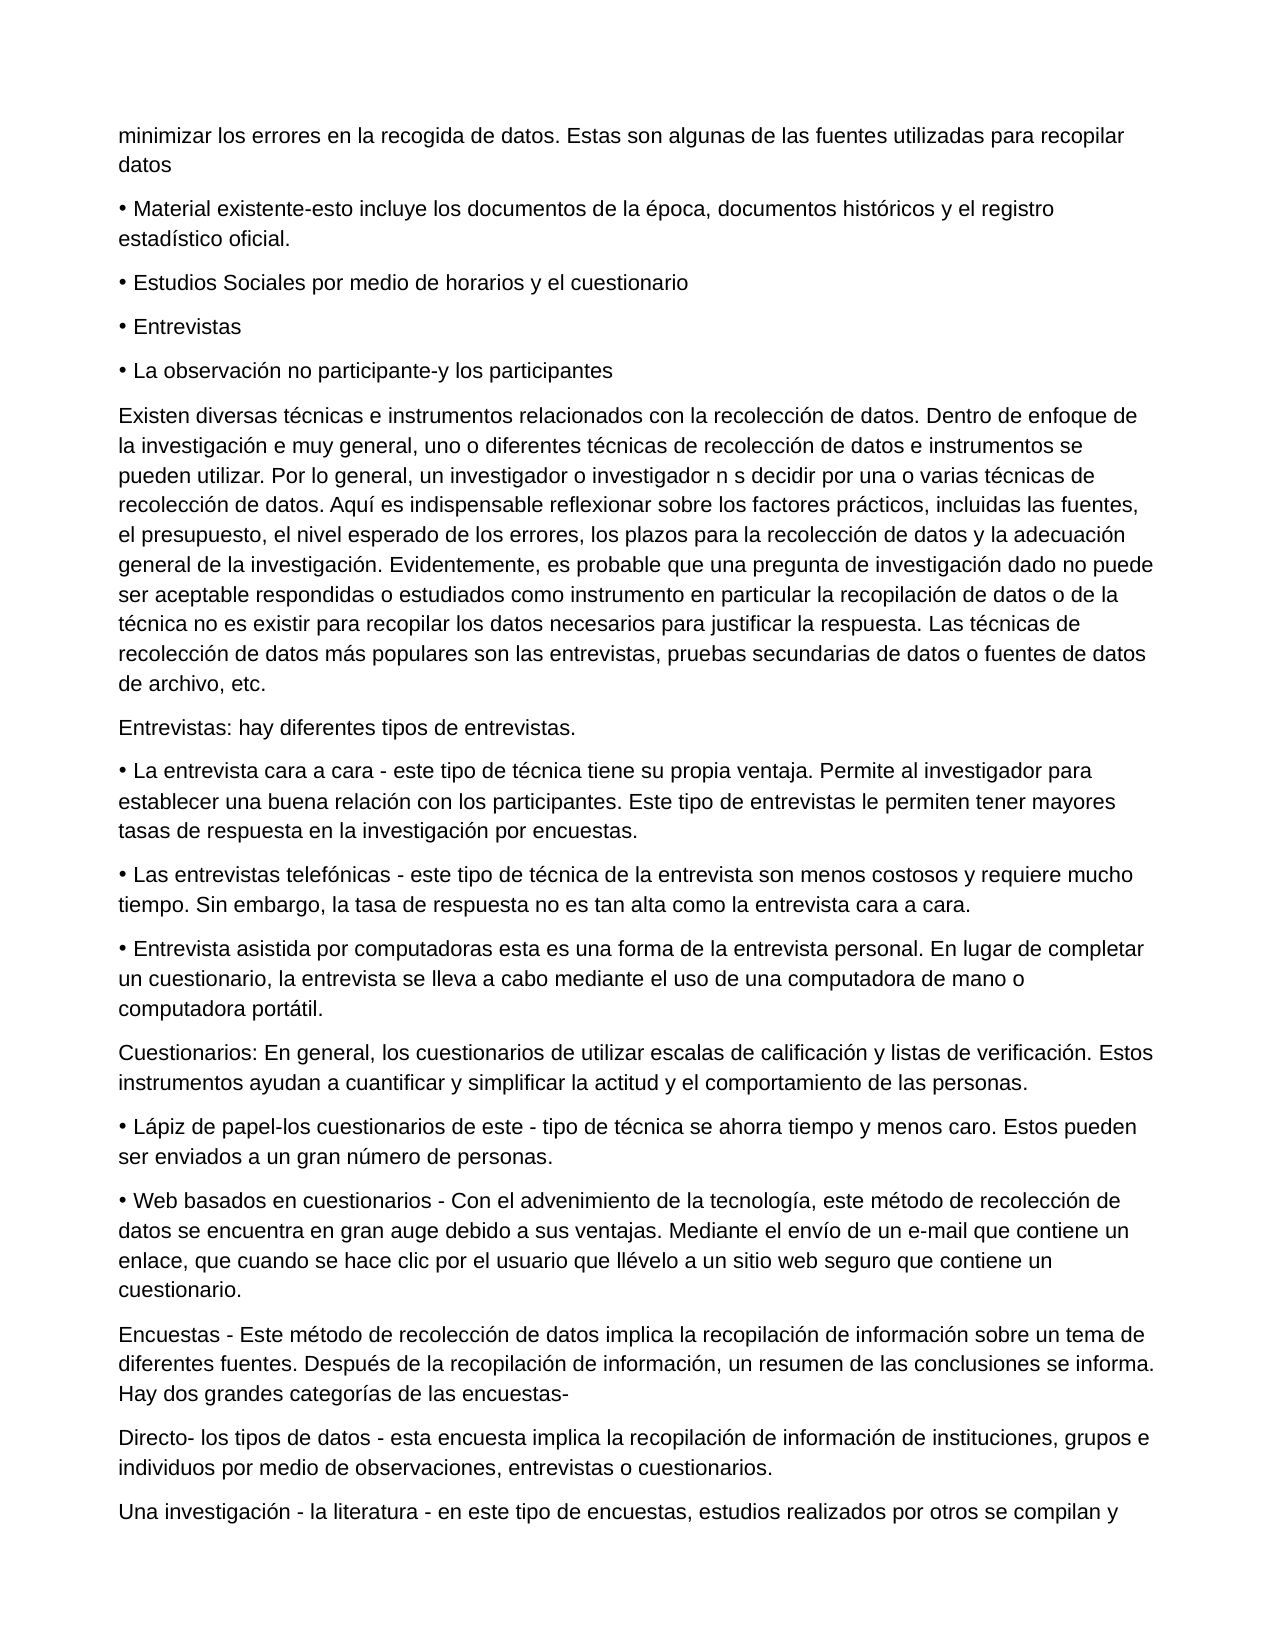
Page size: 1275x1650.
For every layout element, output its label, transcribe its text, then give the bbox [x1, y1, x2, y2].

text Directo- los tipos de datos - esta encuesta implica la recopilación de información de instituciones, grupos e individuos por medio de observaciones, entrevistas o cuestionarios. [118, 1421, 1157, 1480]
text • Web basados en cuestionarios - Con el advenimiento de la tecnología, este método de recolección de datos se encuentra en gran auge debido a sus ventajas. Mediante el envío de un e-mail que contiene un enlace, que cuando se hace clic por el usuario que llévelo a un sitio web seguro que contiene un cuestionario. [118, 1184, 1157, 1302]
text Entrevistas: hay diferentes tipos de entrevistas. [118, 710, 1157, 740]
text • La entrevista cara a cara - este tipo de técnica tiene su propia ventaja. Permite al investigador para establecer una buena relación con los participantes. Este tipo de entrevistas le permiten tener mayores tasas de respuesta en la investigación por encuestas. [118, 754, 1157, 844]
text Cuestionarios: En general, los cuestionarios de utilizar escalas de calificación y listas de verificación. Estos instrumentos ayudan a cuantificar y simplificar la actitud y el comportamiento de las personas. [118, 1036, 1157, 1095]
text • Estudios Sociales por medio de horarios y el cuestionario [118, 266, 1157, 296]
text • Las entrevistas telefónicas - este tipo de técnica de la entrevista son menos costosos y requiere mucho tiempo. Sin embargo, la tasa de respuesta no es tan alta como la entrevista cara a cara. [118, 858, 1157, 918]
text Encuestas - Este método de recolección de datos implica la recopilación de información sobre un tema de diferentes fuentes. Después de la recopilación de información, un resumen de las conclusiones se informa. Hay dos grandes categorías de las encuestas- [118, 1317, 1157, 1406]
text • Entrevistas [118, 310, 1157, 340]
text minimizar los errores en la recogida de datos. Estas son algunas de las fuentes utilizadas para recopilar datos [118, 118, 1157, 177]
text • Entrevista asistida por computadoras esta es una forma de la entrevista personal. En lugar de completar un cuestionario, la entrevista se lleva a cabo mediante el uso de una computadora de mano o computadora portátil. [118, 932, 1157, 1021]
text • Material existente-esto incluye los documentos de la época, documentos históricos y el registro estadístico oficial. [118, 192, 1157, 251]
text Existen diversas técnicas e instrumentos relacionados con la recolección de datos. Dentro de enfoque de la investigación e muy general, uno o diferentes técnicas de recolección de datos e instrumentos se pueden utilizar. Por lo general, un investigador o investigador n s decidir por una o varias técnicas de recolección de datos. Aquí es indispensable reflexionar sobre los factores prácticos, incluidas las fuentes, el presupuesto, el nivel esperado de los errores, los plazos para la recolección de datos y la adecuación general de la investigación. Evidentemente, es probable que una pregunta de investigación dado no puede ser aceptable respondidas o estudiados como instrumento en particular la recopilación de datos o de la técnica no es existir para recopilar los datos necesarios para justificar la respuesta. Las técnicas de recolección de datos más populares son las entrevistas, pruebas secundarias de datos o fuentes de datos de archivo, etc. [118, 399, 1157, 696]
text • Lápiz de papel-los cuestionarios de este - tipo de técnica se ahorra tiempo y menos caro. Estos pueden ser enviados a un gran número de personas. [118, 1110, 1157, 1169]
text Una investigación - la literatura - en este tipo de encuestas, estudios realizados por otros se compilan y [118, 1495, 1157, 1524]
text • La observación no participante-y los participantes [118, 354, 1157, 384]
